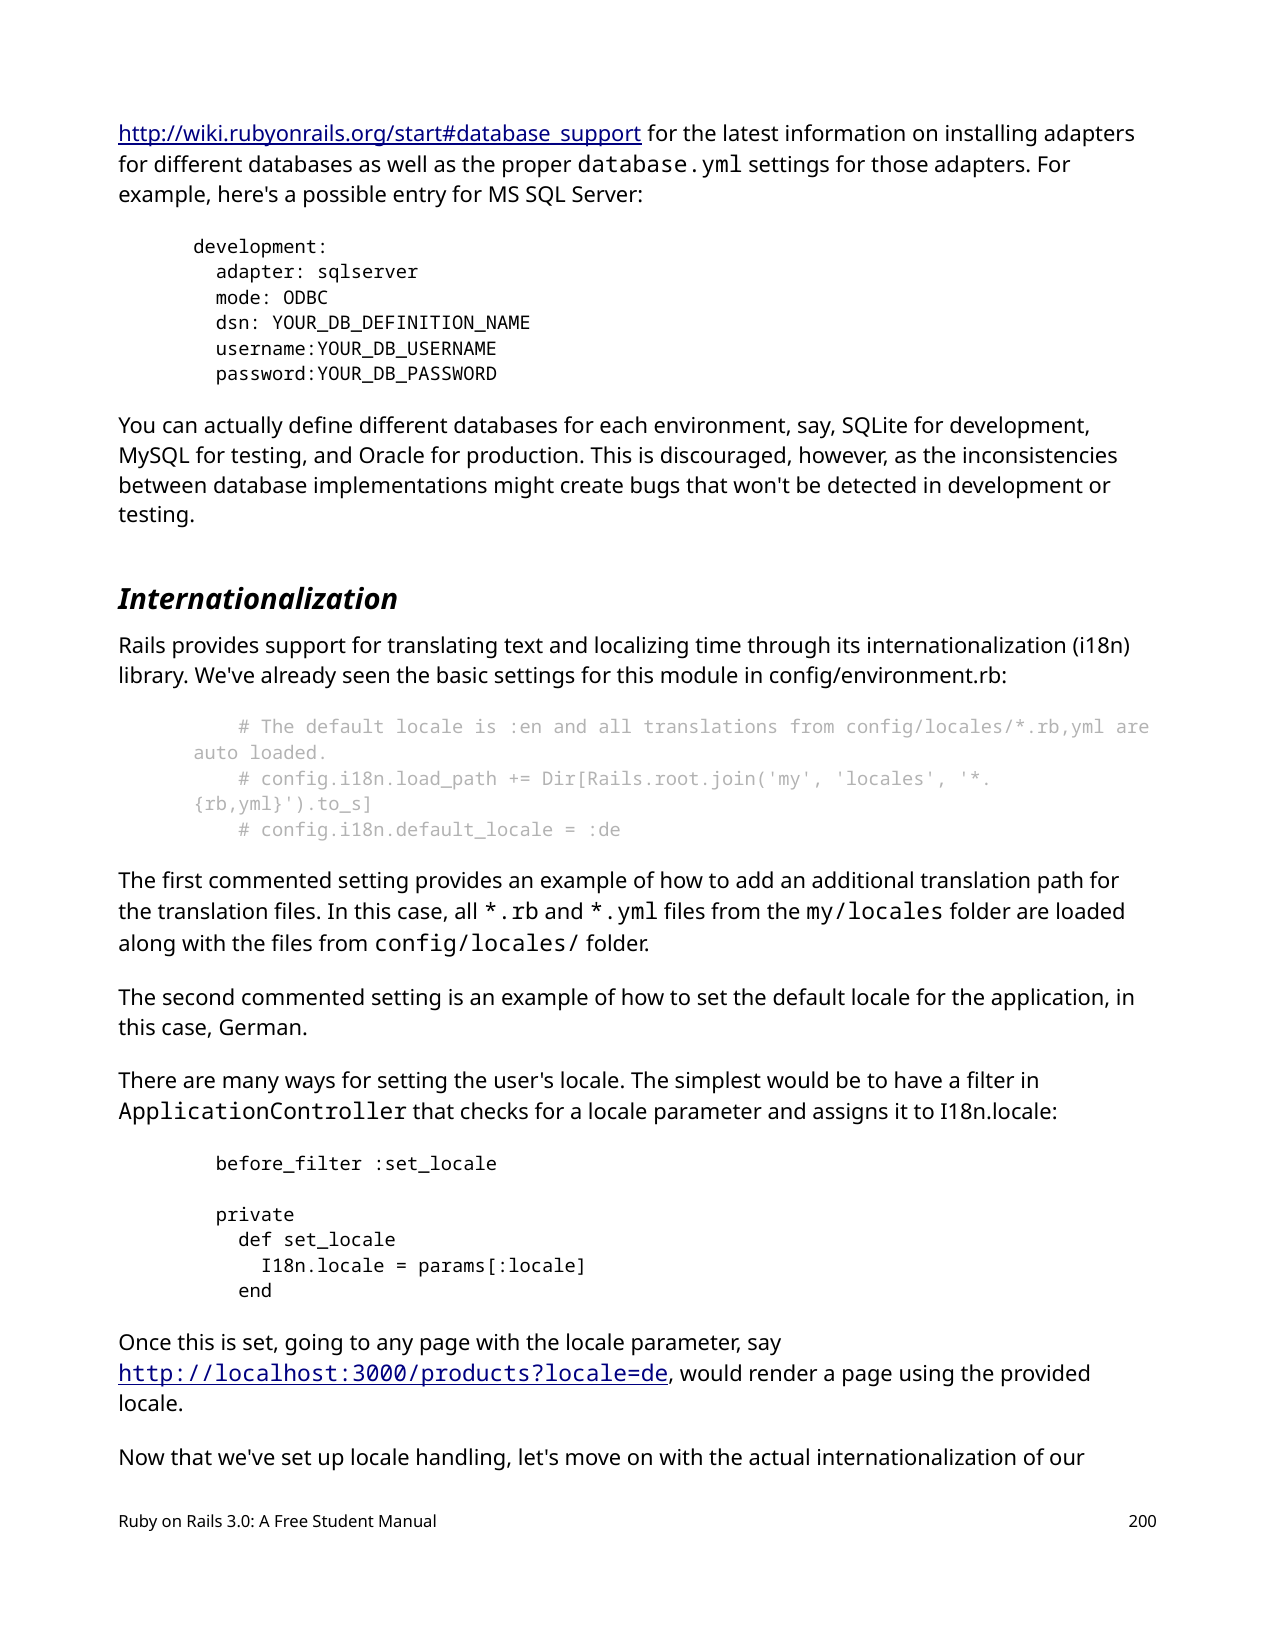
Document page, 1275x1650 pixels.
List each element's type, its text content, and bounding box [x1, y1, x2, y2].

text The second commented setting is an example of how to set the default locale for the application, in this case, German. [118, 982, 1157, 1041]
text Now that we've set up locale handling, let's move on with the actual internationalization of our [118, 1442, 1157, 1472]
text Once this is set, going to any page with the locale parameter, say http://localhost:3000/products?locale=de, would render a page using the provided locale. [118, 1327, 1157, 1418]
text # The default locale is :en and all translations from config/locales/*.rb,yml are auto loaded. # config.i18n.load_path += Dir[Rails.root.join('my', 'locales', '*.{rb,yml}').to_s] # config.i18n.default_locale = :de [193, 714, 1157, 841]
text There are many ways for setting the user's locale. The simplest would be to have a filter in ApplicationController that checks for a locale parameter and assigns it to I18n.locale: [118, 1065, 1157, 1126]
text development: adapter: sqlserver mode: ODBC dsn: YOUR_DB_DEFINITION_NAME username:YOUR_DB_USERNAME password:YOUR_DB_PASSWORD [193, 233, 1157, 386]
text You can actually define different databases for each environment, say, SQLite for development, MySQL for testing, and Oracle for production. This is discouraged, however, as the inconsistencies between database implementations might create bugs that won't be detected in development or testing. [118, 410, 1157, 529]
text Rails provides support for translating text and localizing time through its internationalization (i18n) library. We've already seen the basic settings for this module in config/environment.rb: [118, 630, 1157, 690]
text before_filter :set_locale private def set_locale I18n.locale = params[:locale] end [193, 1150, 1157, 1303]
subtitle Internationalization [118, 578, 1157, 618]
text The first commented setting provides an example of how to add an additional translation path for the translation files. In this case, all *.rb and *.yml files from the my/locales folder are loaded along with the files from config/locales/ folder. [118, 865, 1157, 958]
text http://wiki.rubyonrails.org/start#database_support for the latest information on installing adapters for different databases as well as the proper database.yml settings for those adapters. For example, here's a possible entry for MS SQL Server: [118, 118, 1157, 209]
